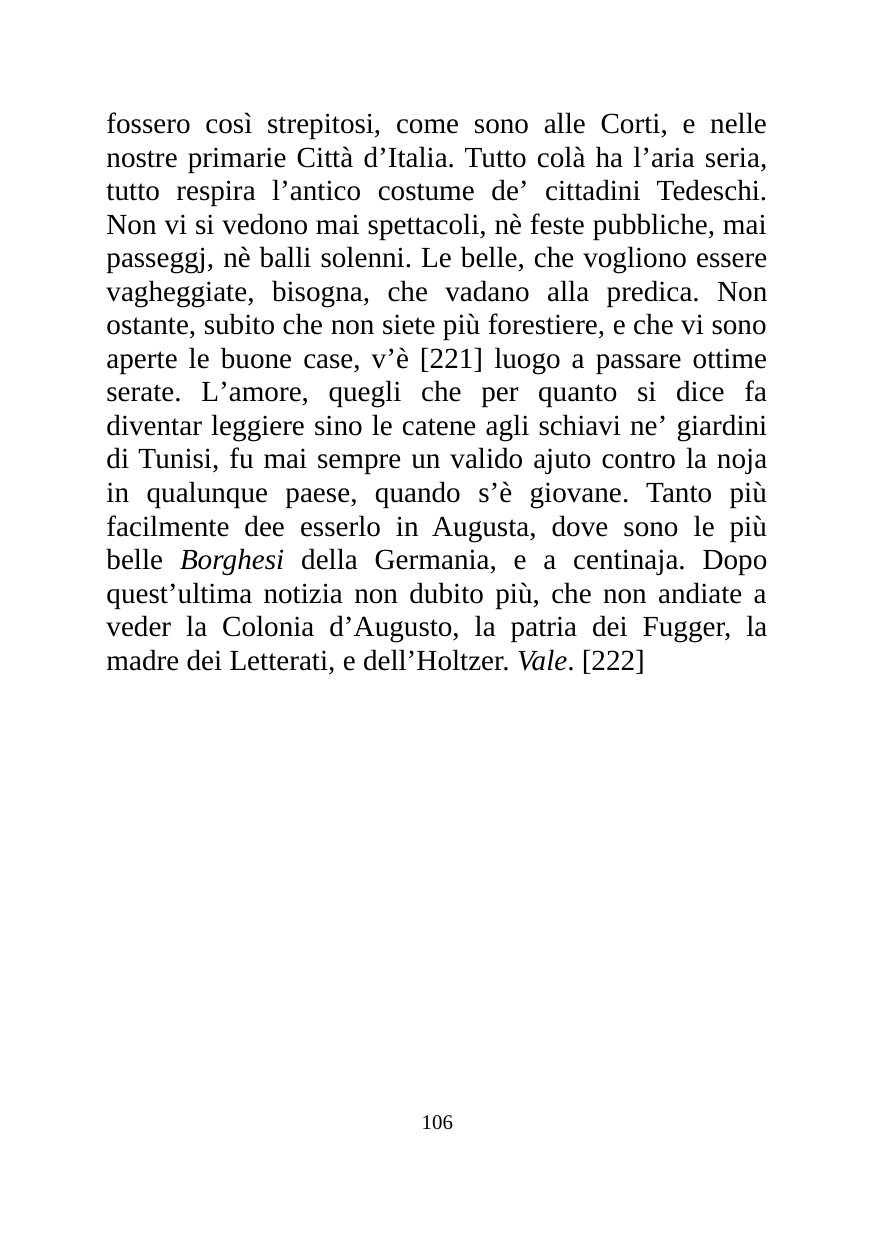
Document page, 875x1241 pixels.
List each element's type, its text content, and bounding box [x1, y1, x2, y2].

text fossero così strepitosi, come sono alle Corti, e nelle nostre primarie Città dʼItalia. Tutto colà ha lʼaria seria, tutto respira lʼantico costume deʼ cittadini Tedeschi. Non vi si vedono mai spettacoli, nè feste pubbliche, mai passeggj, nè balli solenni. Le belle, che vogliono essere vagheggiate, bisogna, che vadano alla predica. Non ostante, subito che non siete più forestiere, e che vi sono aperte le buone case, v’è [221] luogo a passare ottime serate. Lʼamore, quegli che per quanto si dice fa diventar leggiere sino le catene agli schiavi neʼ giardini di Tunisi, fu mai sempre un valido ajuto contro la noja in qualunque paese, quando s’è giovane. Tanto più facilmente dee esserlo in Augusta, dove sono le più belle Borghesi della Germania, e a centinaja. Dopo questʼultima notizia non dubito più, che non andiate a veder la Colonia dʼAugusto, la patria dei Fugger, la madre dei Letterati, e dellʼHoltzer. Vale. [222] [106, 106, 768, 676]
